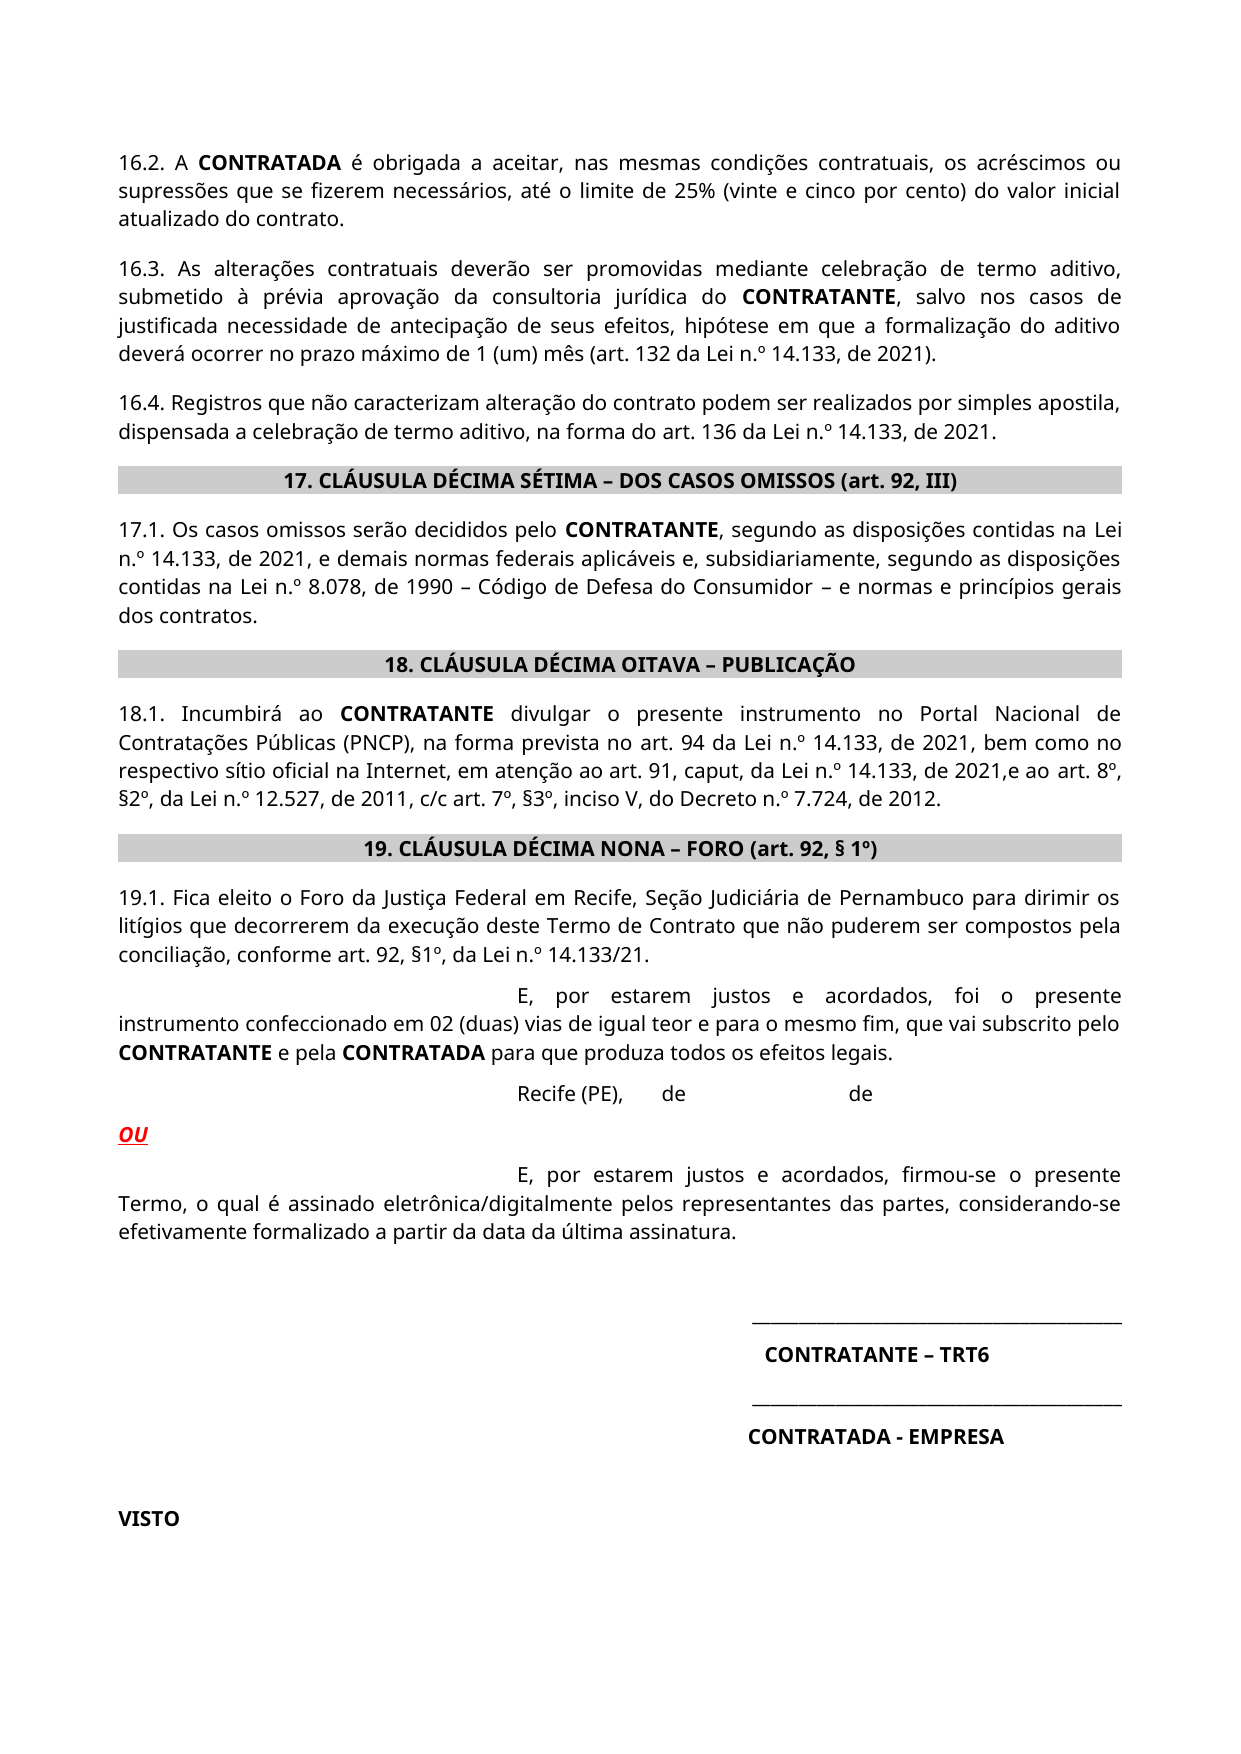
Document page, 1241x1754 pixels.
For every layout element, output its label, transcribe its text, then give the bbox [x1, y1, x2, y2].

text OU [118, 1120, 1122, 1148]
text CONTRATANTE – TRT6 [118, 1340, 989, 1369]
list 18. CLÁUSULA DÉCIMA OITAVA – PUBLICAÇÃO [118, 650, 1122, 678]
text CONTRATADA - EMPRESA [118, 1422, 1004, 1451]
list 16.4. Registros que não caracterizam alteração do contrato podem ser realizados por simples apostila, dispensada a celebração de termo aditivo, na forma do art. 136 da Lei n.º 14.133, de 2021. [118, 388, 1122, 445]
text ________________________________________ [118, 1381, 1122, 1410]
text E, por estarem justos e acordados, firmou-se o presente Termo, o qual é assinado eletrônica/digitalmente pelos representantes das partes, considerando-se efetivamente formalizado a partir da data da última assinatura. [118, 1161, 1122, 1246]
text ________________________________________ [118, 1299, 1122, 1328]
list 19. CLÁUSULA DÉCIMA NONA – FORO (art. 92, § 1º) [118, 834, 1122, 862]
list 17.1. Os casos omissos serão decididos pelo CONTRATANTE, segundo as disposições contidas na Lei n.º 14.133, de 2021, e demais normas federais aplicáveis e, subsidiariamente, segundo as disposições contidas na Lei n.º 8.078, de 1990 – Código de Defesa do Consumidor – e normas e princípios gerais dos contratos. [118, 515, 1122, 629]
list 19.1. Fica eleito o Foro da Justiça Federal em Recife, Seção Judiciária de Pernambuco para dirimir os litígios que decorrerem da execução deste Termo de Contrato que não puderem ser compostos pela conciliação, conforme art. 92, §1º, da Lei n.º 14.133/21. [118, 883, 1122, 968]
text Recife (PE), de de [118, 1079, 1122, 1107]
list 16.2. A CONTRATADA é obrigada a aceitar, nas mesmas condições contratuais, os acréscimos ou supressões que se fizerem necessários, até o limite de 25% (vinte e cinco por cento) do valor inicial atualizado do contrato. [118, 148, 1122, 233]
text VISTO [118, 1504, 1122, 1532]
list 17. CLÁUSULA DÉCIMA SÉTIMA – DOS CASOS OMISSOS (art. 92, III) [118, 466, 1122, 494]
text E, por estarem justos e acordados, foi o presente instrumento confeccionado em 02 (duas) vias de igual teor e para o mesmo fim, que vai subscrito pelo CONTRATANTE e pela CONTRATADA para que produza todos os efeitos legais. [118, 981, 1122, 1066]
list 18.1. Incumbirá ao CONTRATANTE divulgar o presente instrumento no Portal Nacional de Contratações Públicas (PNCP), na forma prevista no art. 94 da Lei n.º 14.133, de 2021, bem como no respectivo sítio oficial na Internet, em atenção ao art. 91, caput, da Lei n.º 14.133, de 2021,e ao art. 8º, §2º, da Lei n.º 12.527, de 2011, c/c art. 7º, §3º, inciso V, do Decreto n.º 7.724, de 2012. [118, 699, 1122, 813]
list 16.3. As alterações contratuais deverão ser promovidas mediante celebração de termo aditivo, submetido à prévia aprovação da consultoria jurídica do CONTRATANTE, salvo nos casos de justificada necessidade de antecipação de seus efeitos, hipótese em que a formalização do aditivo deverá ocorrer no prazo máximo de 1 (um) mês (art. 132 da Lei n.º 14.133, de 2021). [118, 254, 1122, 368]
